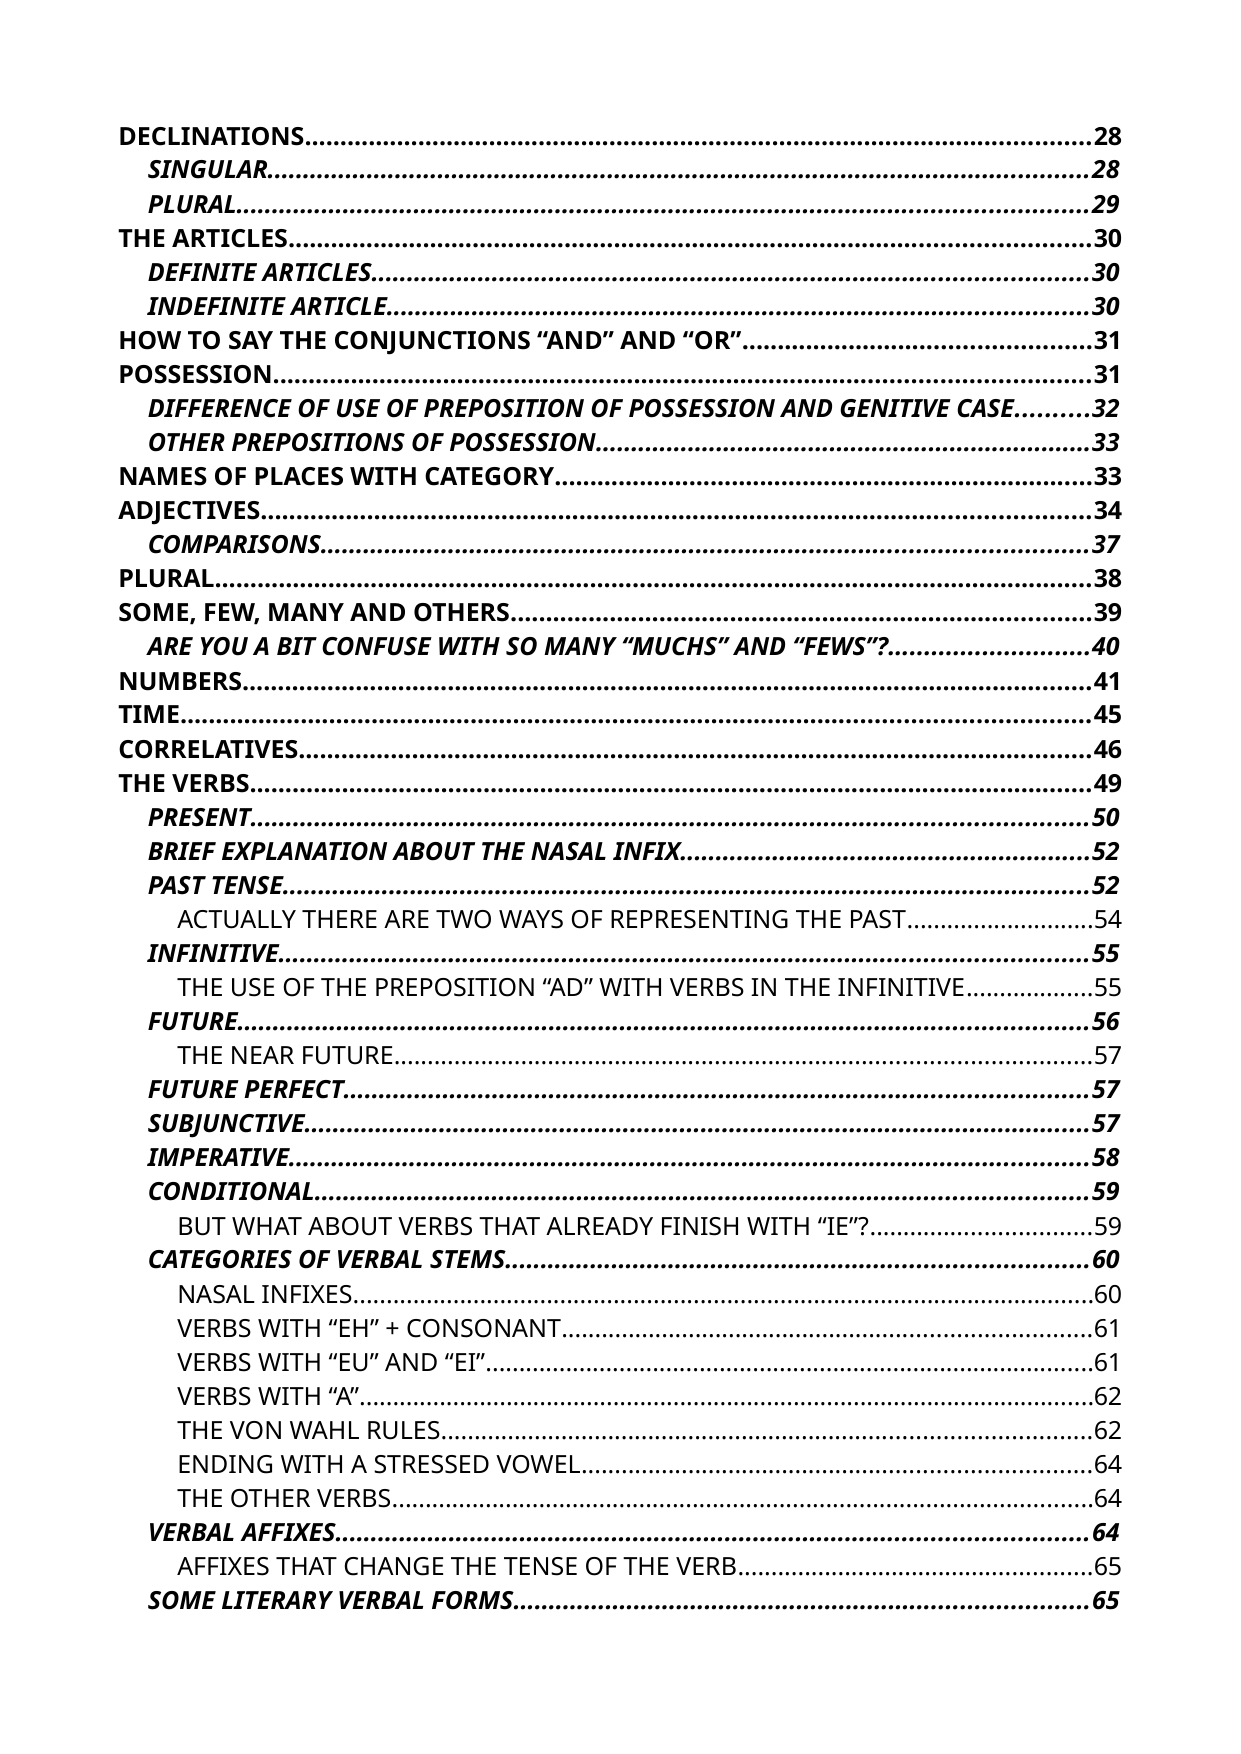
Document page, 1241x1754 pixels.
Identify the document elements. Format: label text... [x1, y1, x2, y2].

text PLURAL 38 [118, 561, 1122, 595]
text NUMBERS 41 [118, 663, 1122, 697]
text THE USE OF THE PREPOSITION “AD” WITH VERBS IN THE INFINITIVE 55 [177, 970, 1122, 1004]
text SOME, FEW, MANY AND OTHERS 39 [118, 595, 1122, 629]
text SUBJUNCTIVE 57 [148, 1106, 1122, 1140]
text CONDITIONAL 59 [148, 1174, 1122, 1208]
text ENDING WITH A STRESSED VOWEL 64 [177, 1447, 1122, 1481]
text FUTURE 56 [148, 1004, 1122, 1038]
text AFFIXES THAT CHANGE THE TENSE OF THE VERB 65 [177, 1549, 1122, 1583]
text DEFINITE ARTICLES 30 [148, 254, 1122, 288]
text THE ARTICLES 30 [118, 220, 1122, 254]
text VERBAL AFFIXES 64 [148, 1515, 1122, 1549]
text CATEGORIES OF VERBAL STEMS 60 [148, 1242, 1122, 1276]
text BUT WHAT ABOUT VERBS THAT ALREADY FINISH WITH “IE”? 59 [177, 1208, 1122, 1242]
text INFINITIVE 55 [148, 936, 1122, 970]
text CORRELATIVES 46 [118, 731, 1122, 765]
text THE OTHER VERBS 64 [177, 1481, 1122, 1515]
text POSSESSION 31 [118, 357, 1122, 391]
text THE VON WAHL RULES 62 [177, 1412, 1122, 1447]
text BRIEF EXPLANATION ABOUT THE NASAL INFIX 52 [148, 833, 1122, 867]
text NAMES OF PLACES WITH CATEGORY 33 [118, 459, 1122, 493]
text SINGULAR 28 [148, 152, 1122, 186]
text PRESENT 50 [148, 799, 1122, 833]
text PLURAL 29 [148, 186, 1122, 220]
text HOW TO SAY THE CONJUNCTIONS “AND” AND “OR” 31 [118, 322, 1122, 357]
text DECLINATIONS 28 [118, 118, 1122, 152]
text THE VERBS 49 [118, 765, 1122, 799]
text VERBS WITH “A” 62 [177, 1378, 1122, 1412]
text ACTUALLY THERE ARE TWO WAYS OF REPRESENTING THE PAST 54 [177, 902, 1122, 936]
text ADJECTIVES 34 [118, 493, 1122, 527]
text NASAL INFIXES 60 [177, 1276, 1122, 1310]
text FUTURE PERFECT 57 [148, 1072, 1122, 1106]
text COMPARISONS 37 [148, 527, 1122, 561]
text IMPERATIVE 58 [148, 1140, 1122, 1174]
text VERBS WITH “EH” + CONSONANT 61 [177, 1310, 1122, 1344]
text INDEFINITE ARTICLE 30 [148, 288, 1122, 322]
text SOME LITERARY VERBAL FORMS 65 [148, 1583, 1122, 1617]
text DIFFERENCE OF USE OF PREPOSITION OF POSSESSION AND GENITIVE CASE 32 [148, 391, 1122, 425]
text PAST TENSE 52 [148, 867, 1122, 902]
text ARE YOU A BIT CONFUSE WITH SO MANY “MUCHS” AND “FEWS”? 40 [148, 629, 1122, 663]
text TIME 45 [118, 697, 1122, 731]
text OTHER PREPOSITIONS OF POSSESSION 33 [148, 425, 1122, 459]
text THE NEAR FUTURE 57 [177, 1038, 1122, 1072]
text VERBS WITH “EU” AND “EI” 61 [177, 1344, 1122, 1378]
